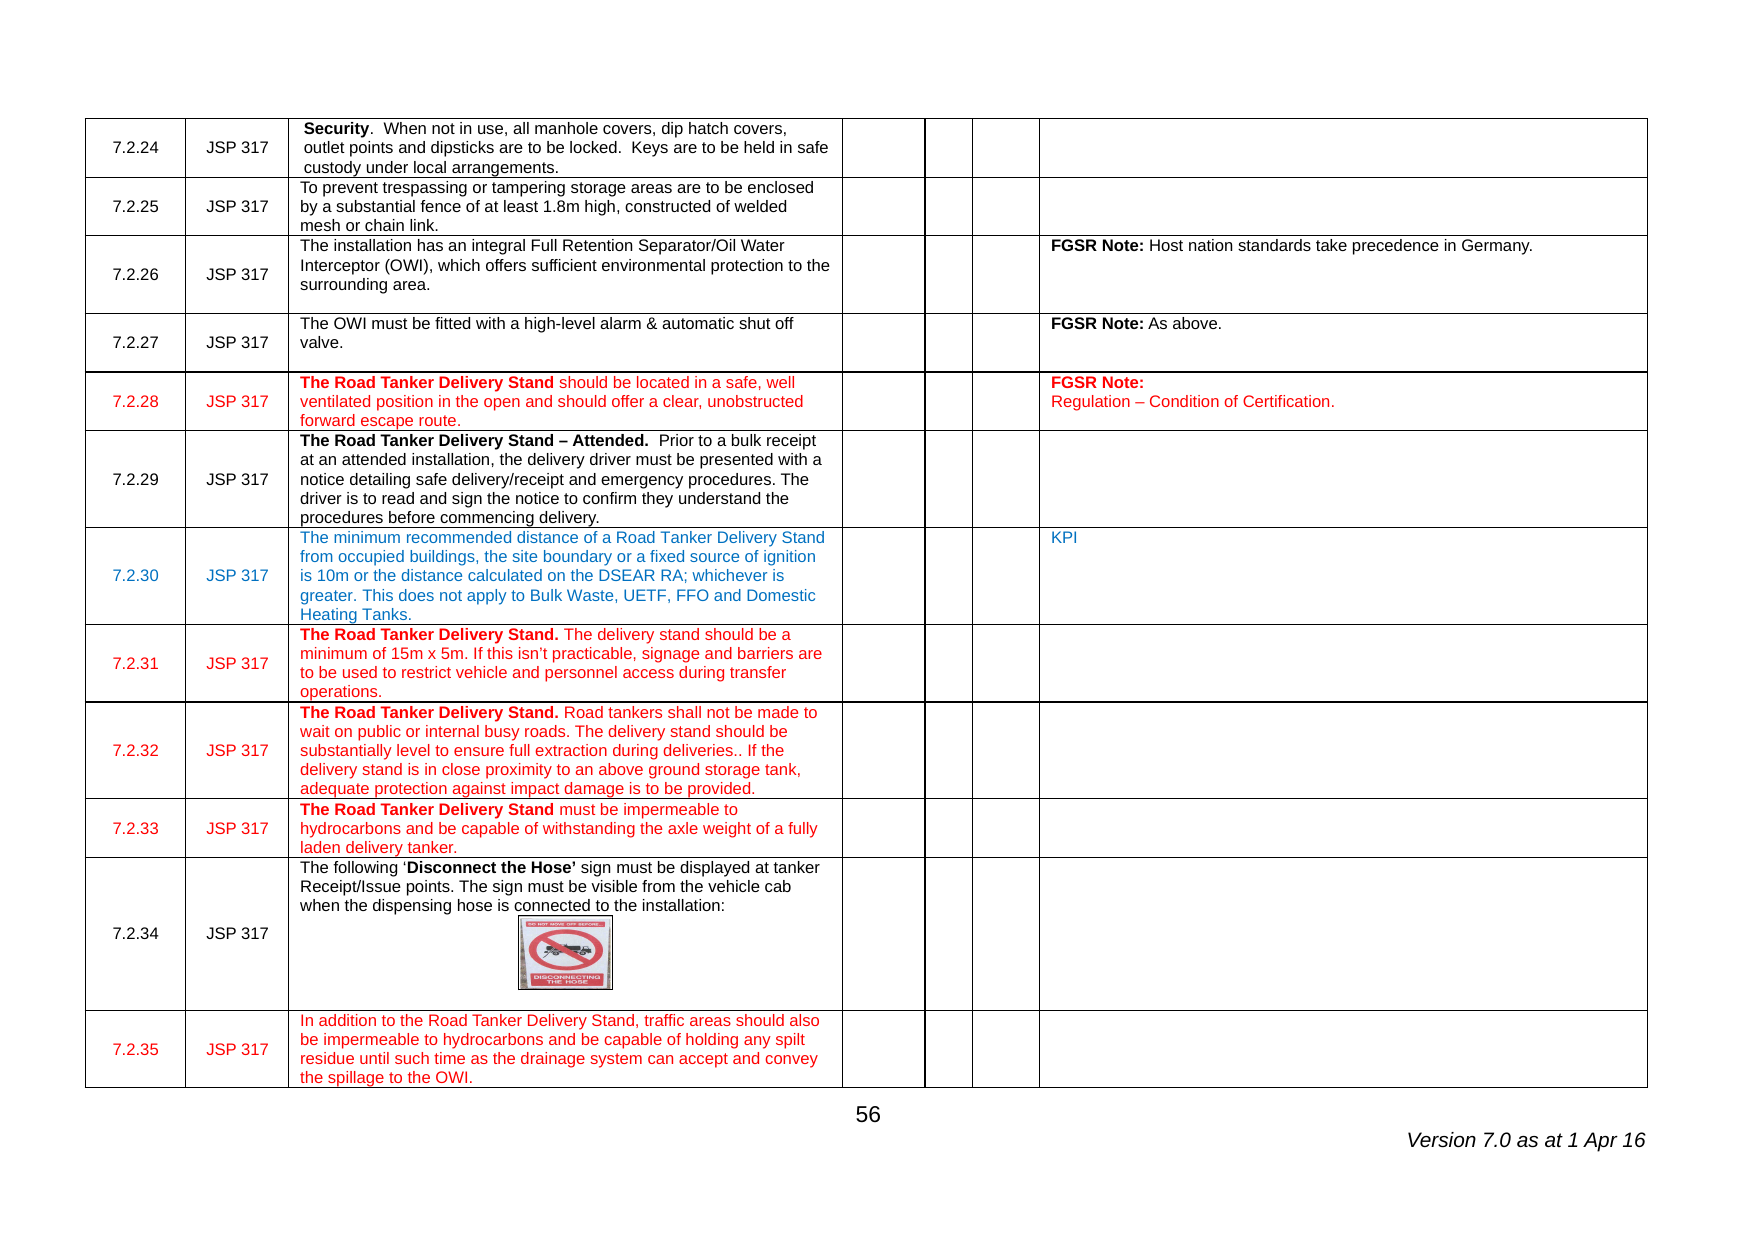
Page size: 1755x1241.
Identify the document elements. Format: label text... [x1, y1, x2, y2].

table_cell [973, 703, 1039, 798]
table_cell [1040, 799, 1647, 857]
table_cell [843, 178, 924, 235]
table_cell [926, 236, 972, 313]
table_cell [843, 373, 924, 430]
table_cell To prevent trespassing or tampering storage areas are to be enclosed by a substantial fence of at least 1.8m high, constructed of welded mesh or chain link. [289, 178, 842, 235]
table_cell The installation has an integral Full Retention Separator/Oil Water Interceptor (OWI), which offers sufficient environmental protection to the surrounding area. [289, 236, 842, 313]
table_cell JSP 317 [186, 858, 288, 1009]
table_cell [1040, 119, 1647, 177]
table_cell [926, 625, 972, 701]
table_cell 7.2.28 [86, 373, 185, 430]
table_cell [1648, 701, 1654, 798]
table_cell [926, 314, 972, 371]
table_cell [1040, 703, 1647, 798]
table_cell [1040, 431, 1647, 527]
table_cell 7.2.25 [86, 178, 185, 235]
table_cell 7.2.29 [86, 431, 185, 527]
table_cell The Road Tanker Delivery Stand. The delivery stand should be a minimum of 15m x 5m. If this isn’t practicable, signage and barriers are to be used to restrict vehicle and personnel access during transfer operations. [289, 625, 842, 701]
table_cell [1648, 235, 1654, 313]
table_cell [843, 1011, 924, 1087]
table_cell [843, 799, 924, 857]
table_cell KPI [1040, 528, 1647, 624]
table_cell JSP 317 [186, 1011, 288, 1087]
table_cell [1040, 625, 1647, 701]
table_cell In addition to the Road Tanker Delivery Stand, traffic areas should also be impermeable to hydrocarbons and be capable of holding any spilt residue until such time as the drainage system can accept and convey the spillage to the OWI. [289, 1011, 842, 1087]
table_cell JSP 317 [186, 703, 288, 798]
table_cell [1648, 313, 1654, 371]
table_cell JSP 317 [186, 431, 288, 527]
table_cell FGSR Note: Host nation standards take precedence in Germany. [1040, 236, 1647, 313]
table_cell JSP 317 [186, 178, 288, 235]
table_cell 7.2.30 [86, 528, 185, 624]
table_cell [926, 858, 972, 1009]
table_cell The minimum recommended distance of a Road Tanker Delivery Stand from occupied buildings, the site boundary or a fixed source of ignition is 10m or the distance calculated on the DSEAR RA; whichever is greater. This does not apply to Bulk Waste, UETF, FFO and Domestic Heating Tanks. [289, 528, 842, 624]
table_cell [1648, 624, 1654, 701]
table_cell [973, 799, 1039, 857]
table_cell The Road Tanker Delivery Stand must be impermeable to hydrocarbons and be capable of withstanding the axle weight of a fully laden delivery tanker. [289, 799, 842, 857]
table_cell 7.2.32 [86, 703, 185, 798]
table_cell [973, 178, 1039, 235]
table_cell 7.2.31 [86, 625, 185, 701]
table_cell [926, 178, 972, 235]
table_cell [843, 119, 924, 177]
table_cell [843, 314, 924, 371]
table_cell [973, 119, 1039, 177]
table_cell [1648, 798, 1654, 857]
table_cell JSP 317 [186, 314, 288, 371]
table_cell [973, 858, 1039, 1009]
table_cell [926, 1011, 972, 1087]
table_cell [1648, 430, 1654, 527]
table_cell 7.2.27 [86, 314, 185, 371]
table_cell [843, 858, 924, 1009]
table_cell [843, 703, 924, 798]
table_cell [843, 528, 924, 624]
table_cell [1648, 118, 1654, 177]
table_cell The following ‘Disconnect the Hose’ sign must be displayed at tanker Receipt/Issue points. The sign must be visible from the vehicle cab when the dispensing hose is connected to the installation: [289, 858, 842, 1009]
table_cell 7.2.24 [86, 119, 185, 177]
table_cell JSP 317 [186, 625, 288, 701]
table_cell JSP 317 [186, 236, 288, 313]
table_cell [1648, 527, 1654, 624]
table_cell [926, 799, 972, 857]
table_cell FGSR Note: Regulation – Condition of Certification. [1040, 373, 1647, 430]
table_cell [1648, 857, 1654, 1009]
table_cell [843, 431, 924, 527]
table_cell JSP 317 [186, 799, 288, 857]
table_cell [926, 703, 972, 798]
table_cell JSP 317 [186, 528, 288, 624]
table_cell 7.2.33 [86, 799, 185, 857]
table_cell FGSR Note: As above. [1040, 314, 1647, 371]
table_cell [843, 236, 924, 313]
table_cell JSP 317 [186, 373, 288, 430]
table_cell The OWI must be fitted with a high-level alarm & automatic shut off valve. [289, 314, 842, 371]
table_cell [1648, 371, 1654, 430]
table_cell [1040, 858, 1647, 1009]
table_cell The Road Tanker Delivery Stand should be located in a safe, well ventilated position in the open and should offer a clear, unobstructed forward escape route. [289, 373, 842, 430]
table_cell 7.2.26 [86, 236, 185, 313]
table_cell [973, 314, 1039, 371]
table_cell [973, 431, 1039, 527]
table_cell Security. When not in use, all manhole covers, dip hatch covers, outlet points and dipsticks are to be locked. Keys are to be held in safe custody under local arrangements. [289, 119, 842, 177]
table_cell [973, 373, 1039, 430]
table_cell [1040, 178, 1647, 235]
table_cell [973, 625, 1039, 701]
table_cell [843, 625, 924, 701]
table_cell [973, 1011, 1039, 1087]
table_cell 7.2.35 [86, 1011, 185, 1087]
table_cell [926, 119, 972, 177]
table_cell [1648, 177, 1654, 235]
table_cell The Road Tanker Delivery Stand. Road tankers shall not be made to wait on public or internal busy roads. The delivery stand should be substantially level to ensure full extraction during deliveries.. If the delivery stand is in close proximity to an above ground storage tank, adequate protection against impact damage is to be provided. [289, 703, 842, 798]
table_cell [973, 236, 1039, 313]
table_cell [926, 528, 972, 624]
table_cell [926, 373, 972, 430]
table_cell [973, 528, 1039, 624]
table_cell JSP 317 [186, 119, 288, 177]
table_cell 7.2.34 [86, 858, 185, 1009]
table_cell The Road Tanker Delivery Stand – Attended. Prior to a bulk receipt at an attended installation, the delivery driver must be presented with a notice detailing safe delivery/receipt and emergency procedures. The driver is to read and sign the notice to confirm they understand the procedures before commencing delivery. [289, 431, 842, 527]
table_cell [1648, 1010, 1654, 1087]
table_cell [926, 431, 972, 527]
table_cell [1040, 1011, 1647, 1087]
